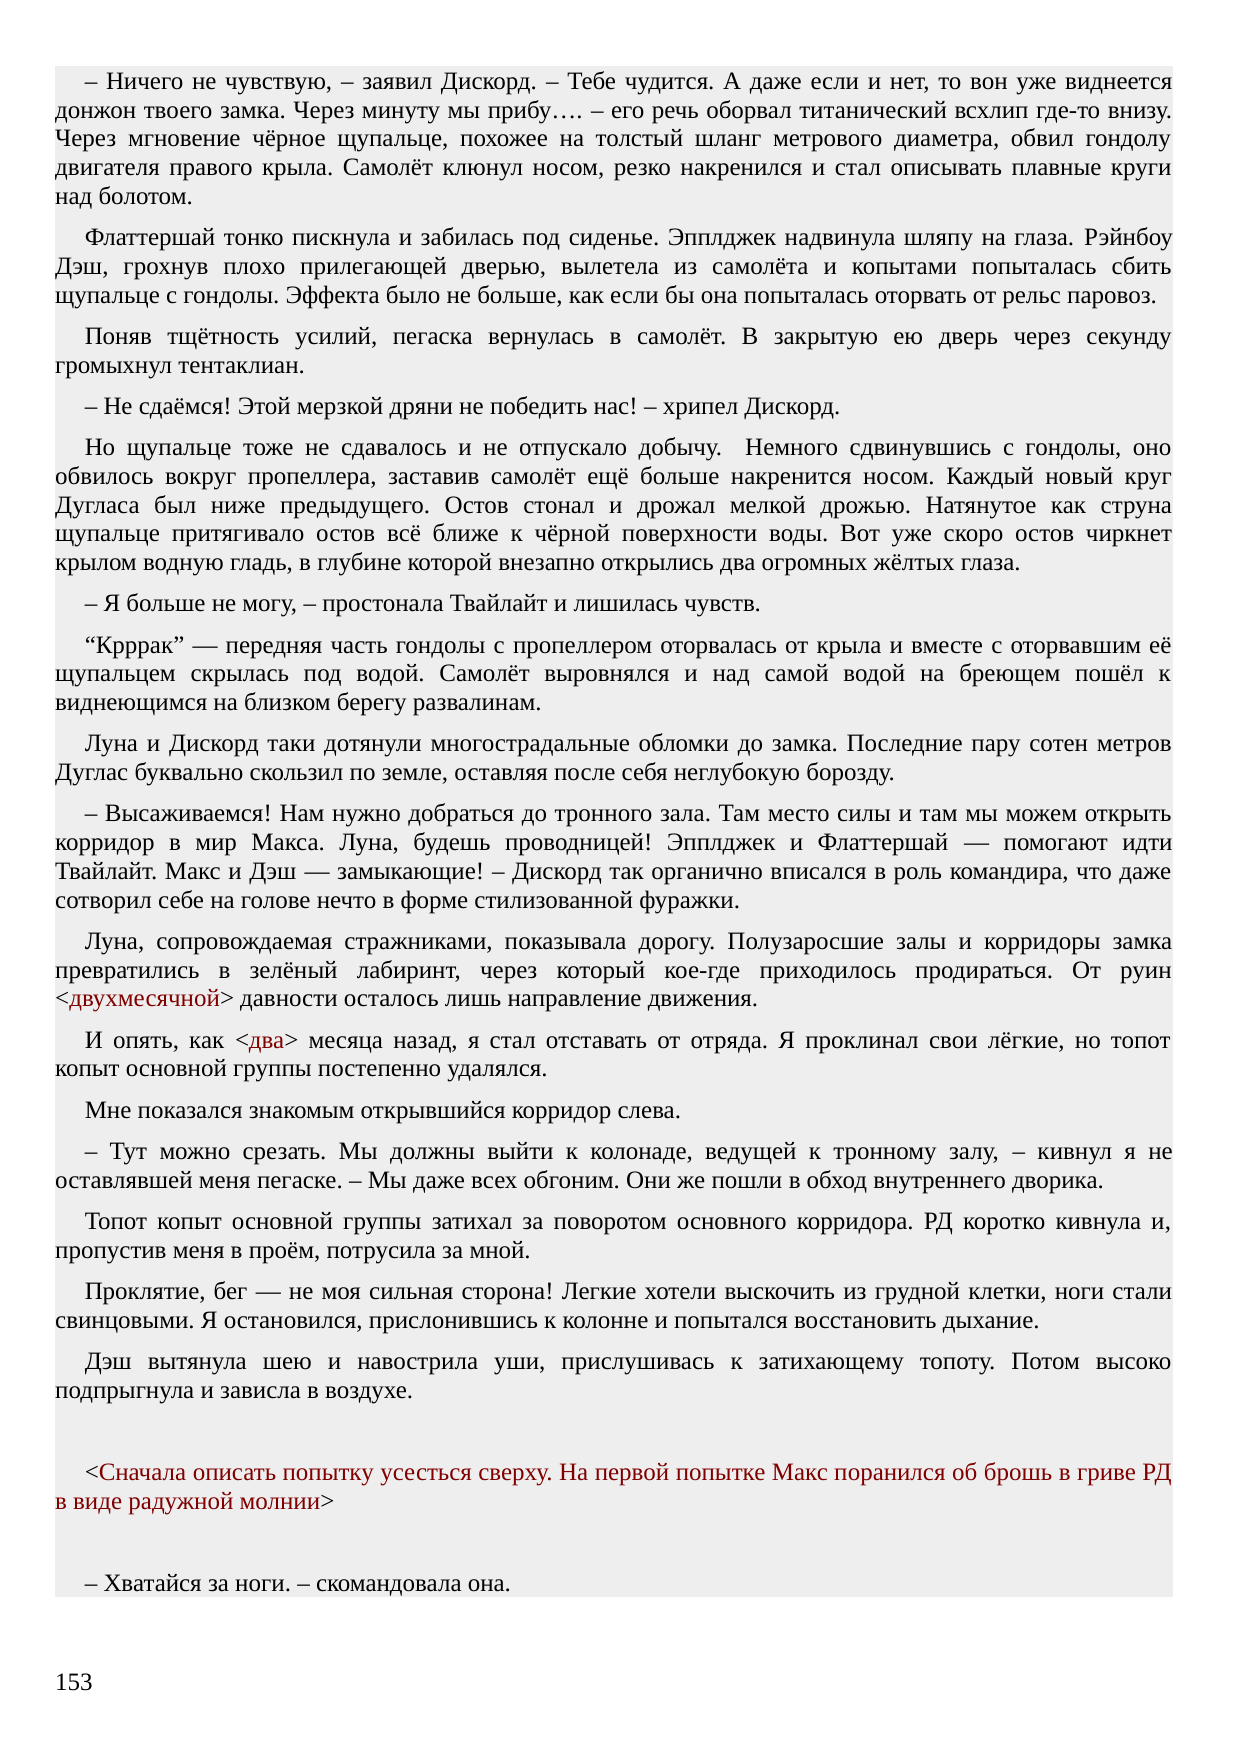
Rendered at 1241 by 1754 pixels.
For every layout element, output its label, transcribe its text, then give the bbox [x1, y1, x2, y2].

text Луна, сопровождаемая стражниками, показывала дорогу. Полузаросшие залы и корридоры замка превратились в зелёный лабиринт, через который кое-где приходилось продираться. От руин <двухмесячной> давности осталось лишь направление движения. [55, 926, 1173, 1012]
text Поняв тщётность усилий, пегаска вернулась в самолёт. В закрытую ею дверь через секунду громыхнул тентаклиан. [55, 321, 1173, 378]
text – Высаживаемся! Нам нужно добраться до тронного зала. Там место силы и там мы можем открыть корридор в мир Макса. Луна, будешь проводницей! Эпплджек и Флаттершай — помогают идти Твайлайт. Макс и Дэш — замыкающие! – Дискорд так органично вписался в роль командира, что даже сотворил себе на голове нечто в форме стилизованной фуражки. [55, 798, 1173, 913]
text Флаттершай тонко пискнула и забилась под сиденье. Эпплджек надвинула шляпу на глаза. Рэйнбоу Дэш, грохнув плохо прилегающей дверью, вылетела из самолёта и копытами попыталась сбить щупальце с гондолы. Эффекта было не больше, как если бы она попыталась оторвать от рельс паровоз. [55, 222, 1173, 308]
text – Тут можно срезать. Мы должны выйти к колонаде, ведущей к тронному залу, – кивнул я не оставлявшей меня пегаске. – Мы даже всех обгоним. Они же пошли в обход внутреннего дворика. [55, 1136, 1173, 1193]
text – Не сдаёмся! Этой мерзкой дряни не победить нас! – хрипел Дискорд. [55, 391, 1173, 420]
text Проклятие, бег — не моя сильная сторона! Легкие хотели выскочить из грудной клетки, ноги стали свинцовыми. Я остановился, прислонившись к колонне и попытался восстановить дыхание. [55, 1276, 1173, 1333]
text <Cначала описать попытку усесться сверху. На первой попытке Макс поранился об брошь в гриве РД в виде радужной молнии> [55, 1457, 1173, 1515]
text Топот копыт основной группы затихал за поворотом основного корридора. РД коротко кивнула и, пропустив меня в проём, потрусила за мной. [55, 1206, 1173, 1263]
text И опять, как <два> месяца назад, я стал отставать от отряда. Я проклинал свои лёгкие, но топот копыт основной группы постепенно удалялся. [55, 1025, 1173, 1082]
text “Крррак” — передняя часть гондолы с пропеллером оторвалась от крыла и вместе с оторвавшим её щупальцем скрылась под водой. Самолёт выровнялся и над самой водой на бреющем пошёл к виднеющимся на близком берегу развалинам. [55, 630, 1173, 716]
text Луна и Дискорд таки дотянули многострадальные обломки до замка. Последние пару сотен метров Дуглас буквально скользил по земле, оставляя после себя неглубокую борозду. [55, 728, 1173, 786]
text Мне показался знакомым открывшийся корридор слева. [55, 1095, 1173, 1123]
text – Ничего не чувствую, – заявил Дискорд. – Тебе чудится. А даже если и нет, то вон уже виднеется донжон твоего замка. Через минуту мы прибу…. – его речь оборвал титанический всхлип где-то внизу. Через мгновение чёрное щупальце, похожее на толстый шланг метрового диаметра, обвил гондолу двигателя правого крыла. Самолёт клюнул носом, резко накренился и стал описывать плавные круги над болотом. [55, 66, 1173, 210]
text – Хватайся за ноги. – скомандовала она. [55, 1568, 1173, 1597]
text Дэш вытянула шею и навострила уши, прислушивась к затихающему топоту. Потом высоко подпрыгнула и зависла в воздухе. [55, 1346, 1173, 1403]
text – Я больше не могу, – простонала Твайлайт и лишилась чувств. [55, 588, 1173, 617]
text Но щупальце тоже не сдавалось и не отпускало добычу. Немного сдвинувшись с гондолы, оно обвилось вокруг пропеллера, заставив самолёт ещё больше накренится носом. Каждый новый круг Дугласа был ниже предыдущего. Остов стонал и дрожал мелкой дрожью. Натянутое как струна щупальце притягивало остов всё ближе к чёрной поверхности воды. Вот уже скоро остов чиркнет крылом водную гладь, в глубине которой внезапно открылись два огромных жёлтых глаза. [55, 432, 1173, 576]
